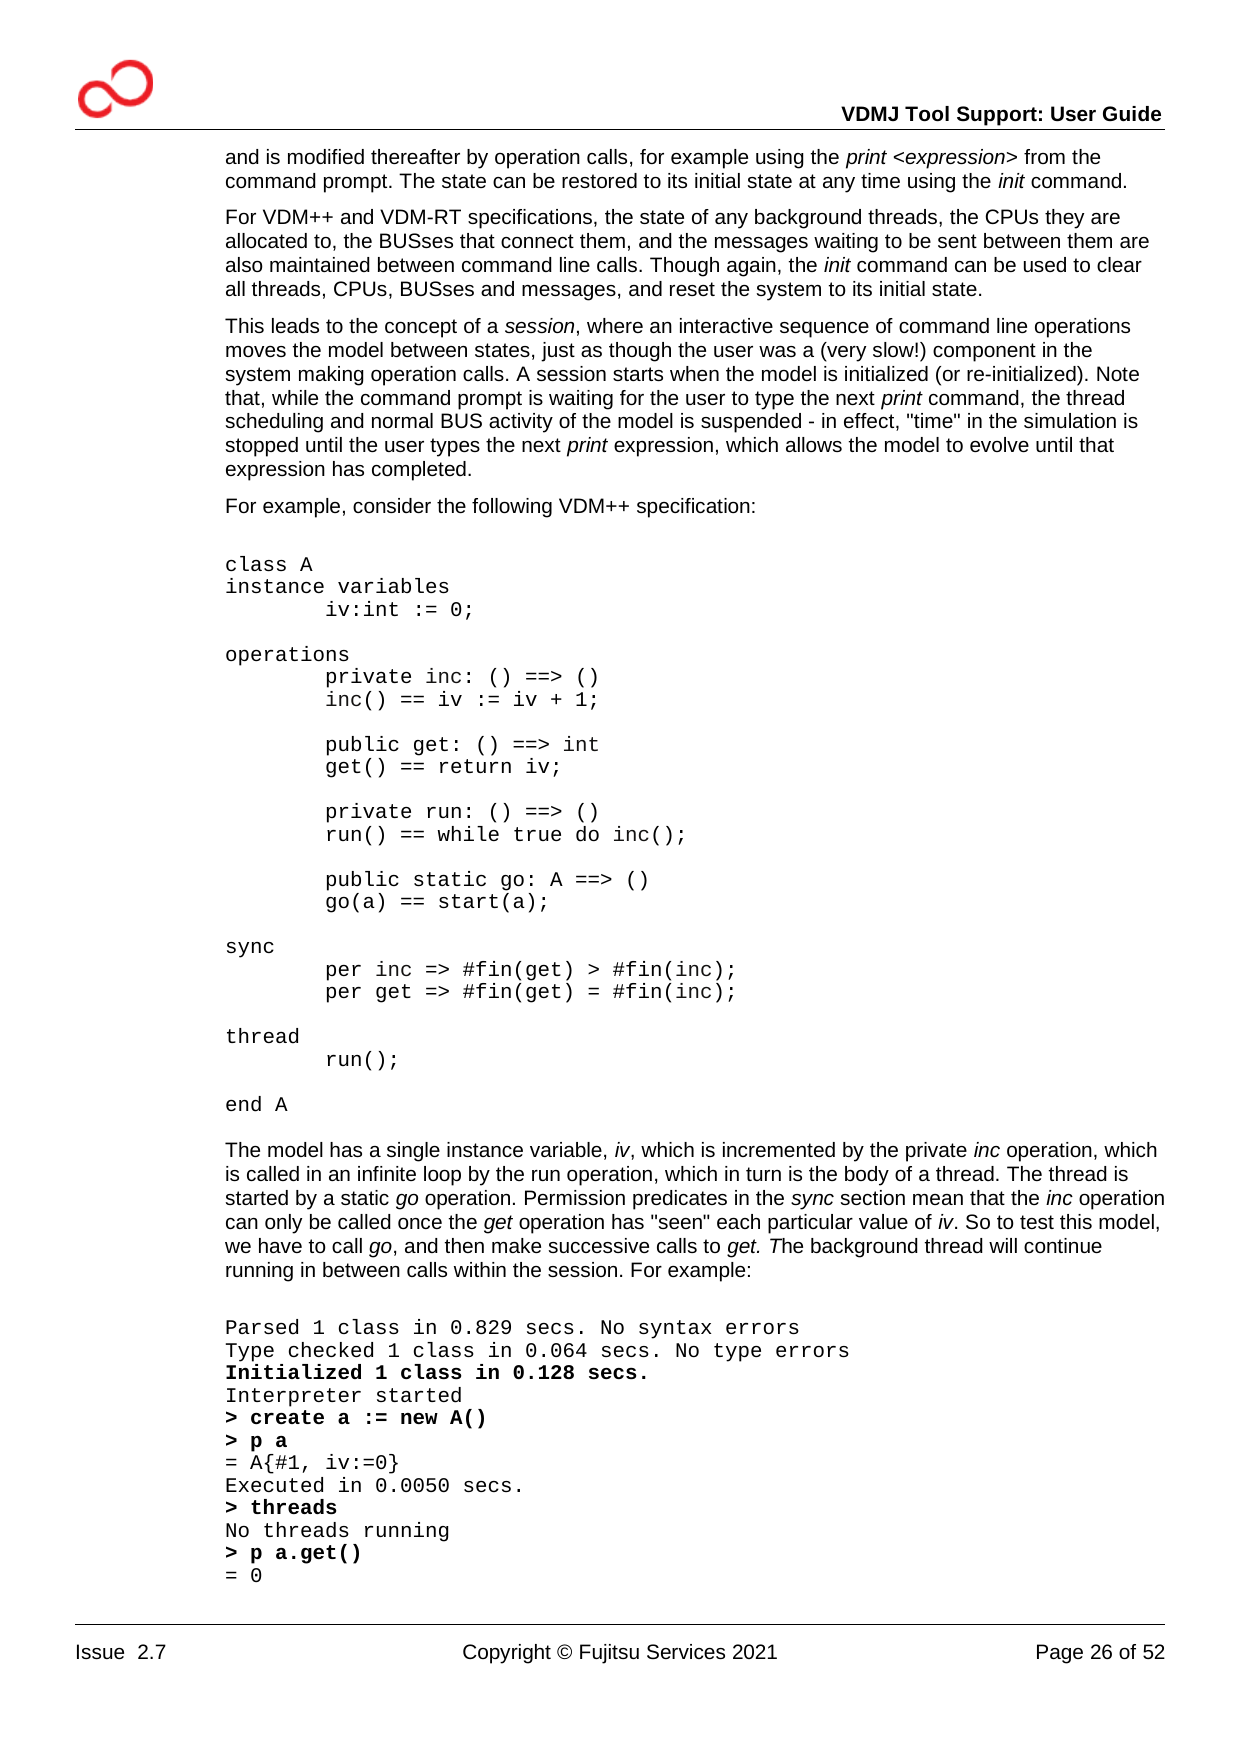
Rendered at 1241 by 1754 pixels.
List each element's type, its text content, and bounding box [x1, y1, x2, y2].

text get() == return iv; [225, 756, 1165, 778]
text instance variables [225, 576, 1165, 598]
text and is modified thereafter by operation calls, for example using the print <expression> from the command prompt. The state can be restored to its initial state at any time using the init command. [225, 145, 1165, 193]
text Type checked 1 class in 0.064 secs. No type errors [225, 1339, 1165, 1362]
text Executed in 0.0050 secs. [225, 1474, 1165, 1497]
text end A [225, 1093, 1165, 1116]
text public get: () ==> int [225, 733, 1165, 756]
picture [78, 52, 153, 128]
text For VDM++ and VDM-RT specifications, the state of any background threads, the CPUs they are allocated to, the BUSses that connect them, and the messages waiting to be sent between them are also maintained between command line calls. Though again, the init command can be used to clear all threads, CPUs, BUSses and messages, and reset the system to its initial state. [225, 206, 1165, 301]
text public static go: A ==> () [225, 868, 1165, 891]
text > threads [225, 1497, 1165, 1519]
text per inc => #fin(get) > #fin(inc); [225, 958, 1165, 981]
text For example, consider the following VDM++ specification: [225, 494, 1165, 518]
text Initialized 1 class in 0.128 secs. [225, 1362, 1165, 1384]
text Interpreter started [225, 1384, 1165, 1407]
text iv:int := 0; [225, 598, 1165, 621]
text This leads to the concept of a session, where an interactive sequence of command line operations moves the model between states, just as though the user was a (very slow!) component in the system making operation calls. A session starts when the model is initialized (or re-initialized). Note that, while the command prompt is waiting for the user to type the next print command, the thread scheduling and normal BUS activity of the model is suspended - in effect, "time" in the simulation is stopped until the user types the next print expression, which allows the model to evolve until that expression has completed. [225, 314, 1165, 482]
text go(a) == start(a); [225, 891, 1165, 913]
text class A [225, 553, 1165, 576]
text > create a := new A() [225, 1407, 1165, 1429]
text per get => #fin(get) = #fin(inc); [225, 981, 1165, 1003]
text = 0 [225, 1564, 1165, 1587]
text thread [225, 1026, 1165, 1048]
text inc() == iv := iv + 1; [225, 688, 1165, 711]
text private inc: () ==> () [225, 666, 1165, 688]
text private run: () ==> () [225, 801, 1165, 823]
text > p a.get() [225, 1542, 1165, 1564]
text operations [225, 643, 1165, 666]
text sync [225, 936, 1165, 958]
text run() == while true do inc(); [225, 823, 1165, 846]
text = A{#1, iv:=0} [225, 1452, 1165, 1474]
text The model has a single instance variable, iv, which is incremented by the private inc operation, which is called in an infinite loop by the run operation, which in turn is the body of a thread. The thread is started by a static go operation. Permission predicates in the sync section mean that the inc operation can only be called once the get operation has "seen" each particular value of iv. So to test this model, we have to call go, and then make successive calls to get. The background thread will continue running in between calls within the session. For example: [225, 1138, 1165, 1282]
text run(); [225, 1048, 1165, 1071]
text > p a [225, 1429, 1165, 1452]
text No threads running [225, 1519, 1165, 1542]
text Parsed 1 class in 0.829 secs. No syntax errors [225, 1317, 1165, 1339]
